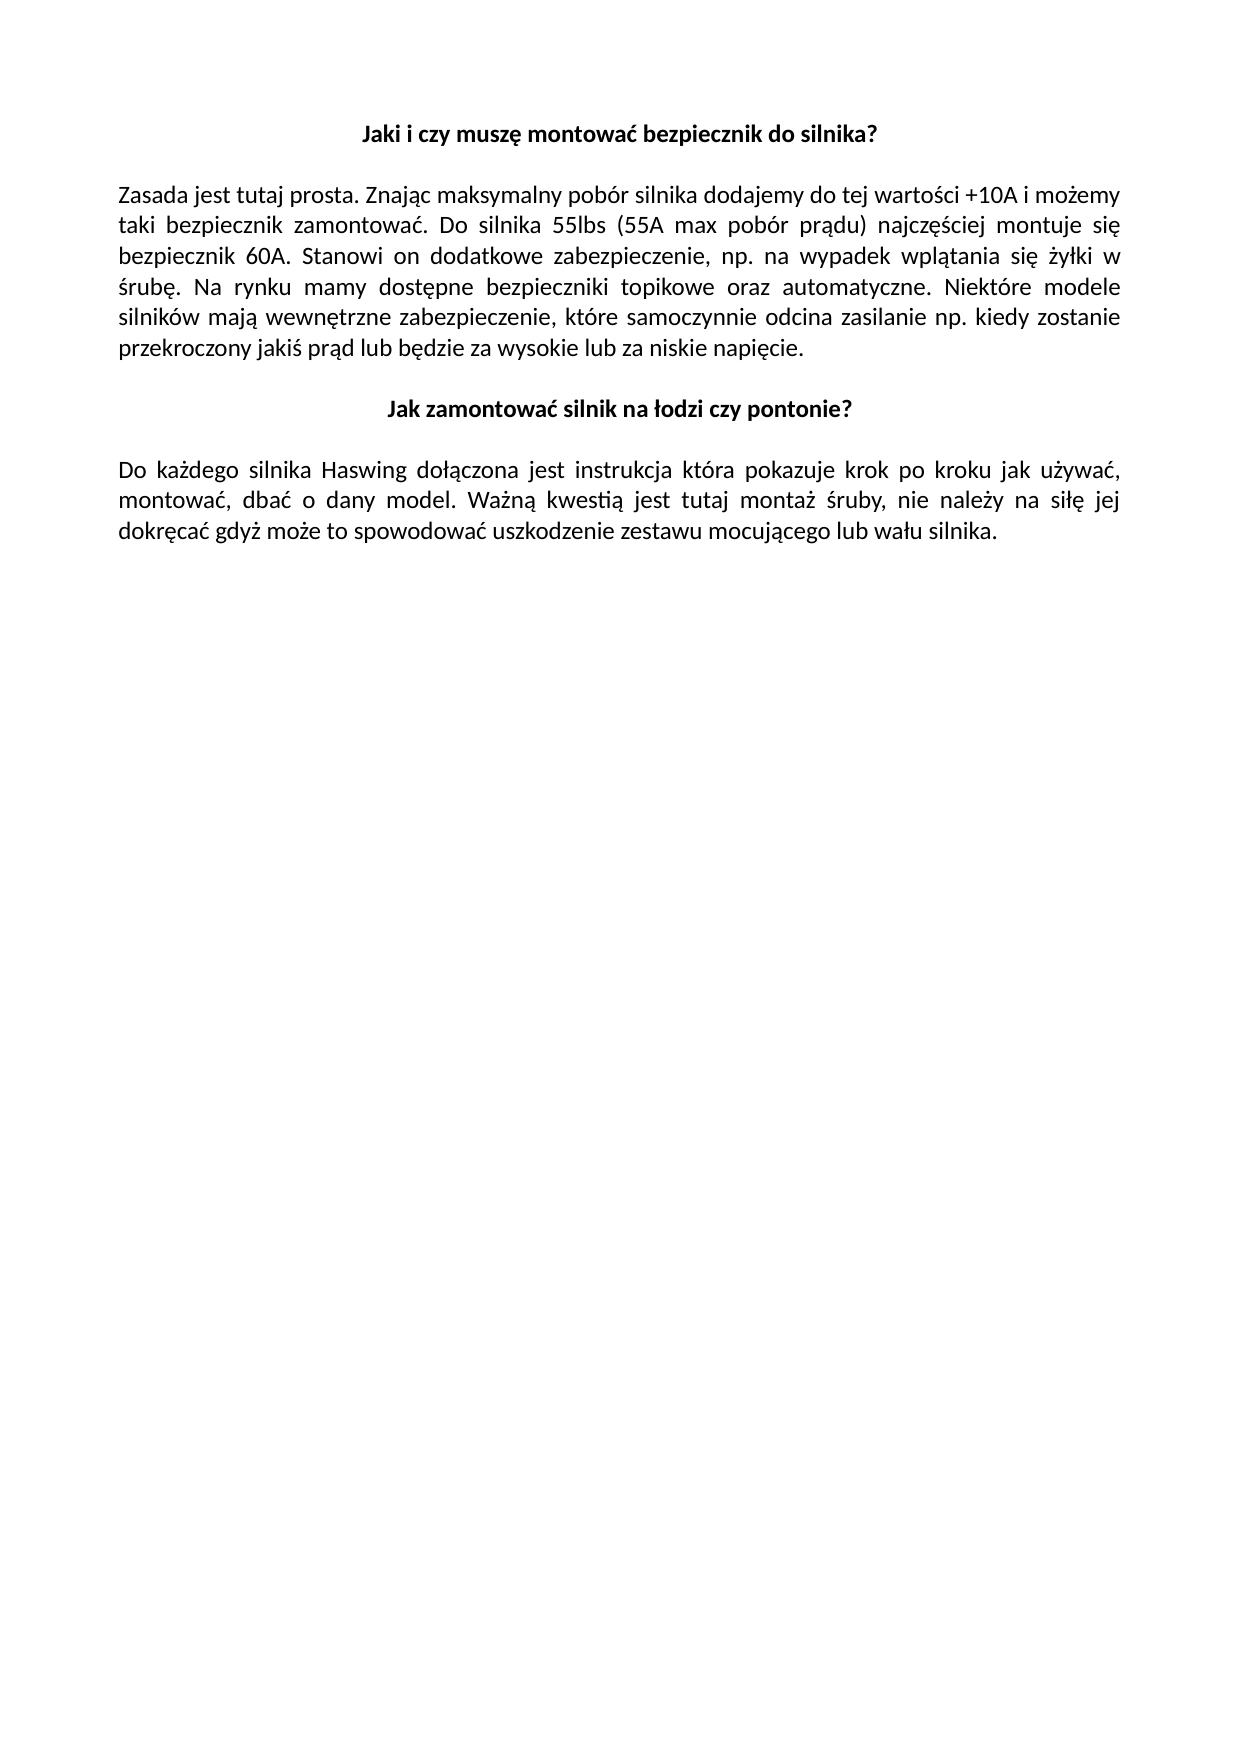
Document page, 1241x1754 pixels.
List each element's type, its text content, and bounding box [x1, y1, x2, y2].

text Do każdego silnika Haswing dołączona jest instrukcja która pokazuje krok po kroku jak używać, montować, dbać o dany model. Ważną kwestią jest tutaj montaż śruby, nie należy na siłę jej dokręcać gdyż może to spowodować uszkodzenie zestawu mocującego lub wału silnika. [118, 454, 1122, 545]
text Jak zamontować silnik na łodzi czy pontonie? [118, 393, 1122, 423]
text Jaki i czy muszę montować bezpiecznik do silnika? [118, 118, 1122, 149]
text Zasada jest tutaj prosta. Znając maksymalny pobór silnika dodajemy do tej wartości +10A i możemy taki bezpiecznik zamontować. Do silnika 55lbs (55A max pobór prądu) najczęściej montuje się bezpiecznik 60A. Stanowi on dodatkowe zabezpieczenie, np. na wypadek wplątania się żyłki w śrubę. Na rynku mamy dostępne bezpieczniki topikowe oraz automatyczne. Niektóre modele silników mają wewnętrzne zabezpieczenie, które samoczynnie odcina zasilanie np. kiedy zostanie przekroczony jakiś prąd lub będzie za wysokie lub za niskie napięcie. [118, 179, 1122, 362]
